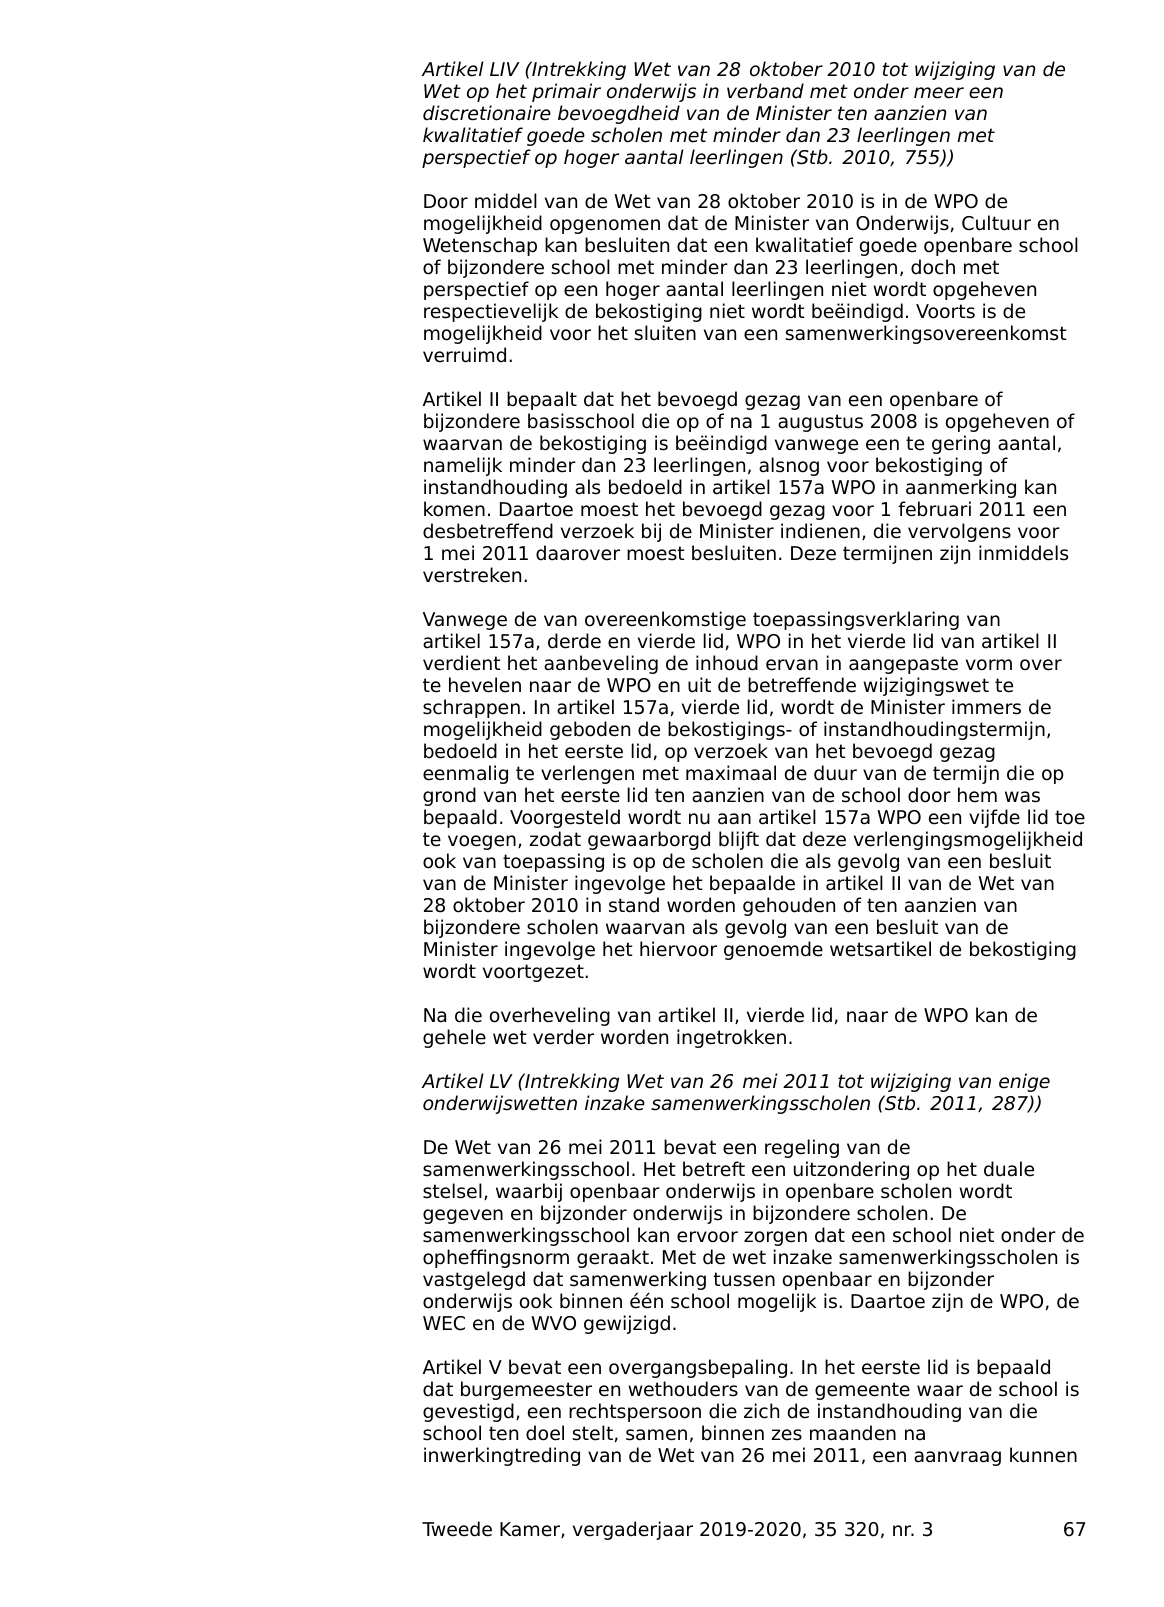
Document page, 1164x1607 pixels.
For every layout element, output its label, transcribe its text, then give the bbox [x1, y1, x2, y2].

text Door middel van de Wet van 28 oktober 2010 is in de WPO de mogelijkheid opgenomen dat de Minister van Onderwijs, Cultuur en Wetenschap kan besluiten dat een kwalitatief goede openbare school of bijzondere school met minder dan 23 leerlingen, doch met perspectief op een hoger aantal leerlingen niet wordt opgeheven respectievelijk de bekostiging niet wordt beëindigd. Voorts is de mogelijkheid voor het sluiten van een samenwerkingsovereenkomst verruimd. [422, 191, 1087, 367]
text De Wet van 26 mei 2011 bevat een regeling van de samenwerkingsschool. Het betreft een uitzondering op het duale stelsel, waarbij openbaar onderwijs in openbare scholen wordt gegeven en bijzonder onderwijs in bijzondere scholen. De samenwerkingsschool kan ervoor zorgen dat een school niet onder de opheffingsnorm geraakt. Met de wet inzake samenwerkingsscholen is vastgelegd dat samenwerking tussen openbaar en bijzonder onderwijs ook binnen één school mogelijk is. Daartoe zijn de WPO, de WEC en de WVO gewijzigd. [422, 1137, 1087, 1335]
text Vanwege de van overeenkomstige toepassingsverklaring van artikel 157a, derde en vierde lid, WPO in het vierde lid van artikel II verdient het aanbeveling de inhoud ervan in aangepaste vorm over te hevelen naar de WPO en uit de betreffende wijzigingswet te schrappen. In artikel 157a, vierde lid, wordt de Minister immers de mogelijkheid geboden de bekostigings- of instandhoudingstermijn, bedoeld in het eerste lid, op verzoek van het bevoegd gezag eenmalig te verlengen met maximaal de duur van de termijn die op grond van het eerste lid ten aanzien van de school door hem was bepaald. Voorgesteld wordt nu aan artikel 157a WPO een vijfde lid toe te voegen, zodat gewaarborgd blijft dat deze verlengingsmogelijkheid ook van toepassing is op de scholen die als gevolg van een besluit van de Minister ingevolge het bepaalde in artikel II van de Wet van 28 oktober 2010 in stand worden gehouden of ten aanzien van bijzondere scholen waarvan als gevolg van een besluit van de Minister ingevolge het hiervoor genoemde wetsartikel de bekostiging wordt voortgezet. [422, 609, 1087, 983]
subtitle Artikel LV (Intrekking Wet van 26 mei 2011 tot wijziging van enige onderwijswetten inzake samenwerkingsscholen (Stb. 2011, 287)) [422, 1071, 1087, 1115]
text Artikel II bepaalt dat het bevoegd gezag van een openbare of bijzondere basisschool die op of na 1 augustus 2008 is opgeheven of waarvan de bekostiging is beëindigd vanwege een te gering aantal, namelijk minder dan 23 leerlingen, alsnog voor bekostiging of instandhouding als bedoeld in artikel 157a WPO in aanmerking kan komen. Daartoe moest het bevoegd gezag voor 1 februari 2011 een desbetreffend verzoek bij de Minister indienen, die vervolgens voor 1 mei 2011 daarover moest besluiten. Deze termijnen zijn inmiddels verstreken. [422, 389, 1087, 587]
text Na die overheveling van artikel II, vierde lid, naar de WPO kan de gehele wet verder worden ingetrokken. [422, 1005, 1087, 1049]
subtitle Artikel LIV (Intrekking Wet van 28 oktober 2010 tot wijziging van de Wet op het primair onderwijs in verband met onder meer een discretionaire bevoegdheid van de Minister ten aanzien van kwalitatief goede scholen met minder dan 23 leerlingen met perspectief op hoger aantal leerlingen (Stb. 2010, 755)) [422, 59, 1087, 169]
text Artikel V bevat een overgangsbepaling. In het eerste lid is bepaald dat burgemeester en wethouders van de gemeente waar de school is gevestigd, een rechtspersoon die zich de instandhouding van die school ten doel stelt, samen, binnen zes maanden na inwerkingtreding van de Wet van 26 mei 2011, een aanvraag kunnen [422, 1357, 1087, 1467]
